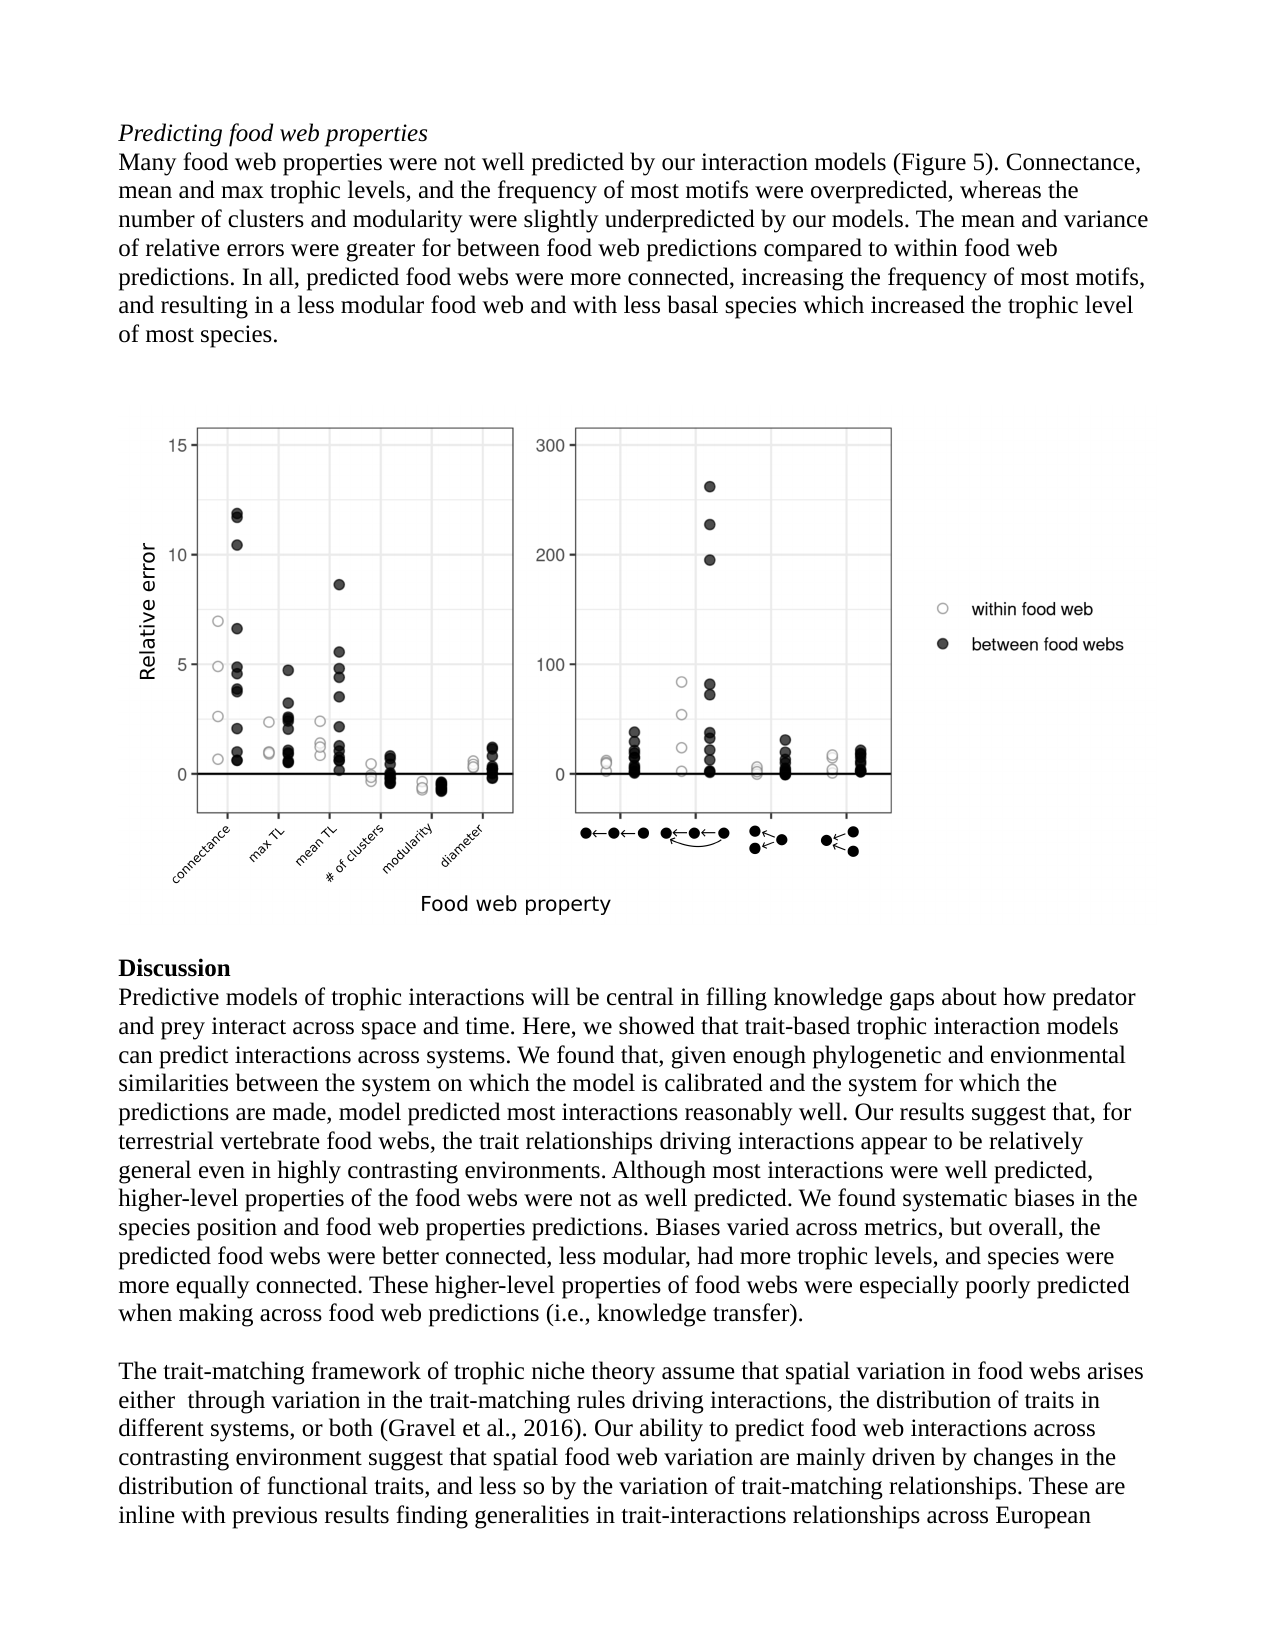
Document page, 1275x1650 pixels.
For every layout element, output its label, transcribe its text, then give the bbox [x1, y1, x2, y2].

text Discussion [118, 953, 1157, 982]
text The trait-matching framework of trophic niche theory assume that spatial variation in food webs arises either through variation in the trait-matching rules driving interactions, the distribution of traits in different systems, or both (Gravel et al., 2016). Our ability to predict food web interactions across contrasting environment suggest that spatial food web variation are mainly driven by changes in the distribution of functional traits, and less so by the variation of trait-matching relationships. These are inline with previous results finding generalities in trait-interactions relationships across European [118, 1356, 1157, 1528]
text Predicting food web properties [118, 118, 1157, 147]
text Many food web properties were not well predicted by our interaction models (Figure 5). Connectance, mean and max trophic levels, and the frequency of most motifs were overpredicted, whereas the number of clusters and modularity were slightly underpredicted by our models. The mean and variance of relative errors were greater for between food web predictions compared to within food web predictions. In all, predicted food webs were more connected, increasing the frequency of most motifs, and resulting in a less modular food web and with less basal species which increased the trophic level of most species. [118, 147, 1157, 348]
text Predictive models of trophic interactions will be central in filling knowledge gaps about how predator and prey interact across space and time. Here, we showed that trait-based trophic interaction models can predict interactions across systems. We found that, given enough phylogenetic and envionmental similarities between the system on which the model is calibrated and the system for which the predictions are made, model predicted most interactions reasonably well. Our results suggest that, for terrestrial vertebrate food webs, the trait relationships driving interactions appear to be relatively general even in highly contrasting environments. Although most interactions were well predicted, higher-level properties of the food webs were not as well predicted. We found systematic biases in the species position and food web properties predictions. Biases varied across metrics, but overall, the predicted food webs were better connected, less modular, had more trophic levels, and species were more equally connected. These higher-level properties of food webs were especially poorly predicted when making across food web predictions (i.e., knowledge transfer). [118, 982, 1157, 1327]
picture [118, 405, 1157, 925]
